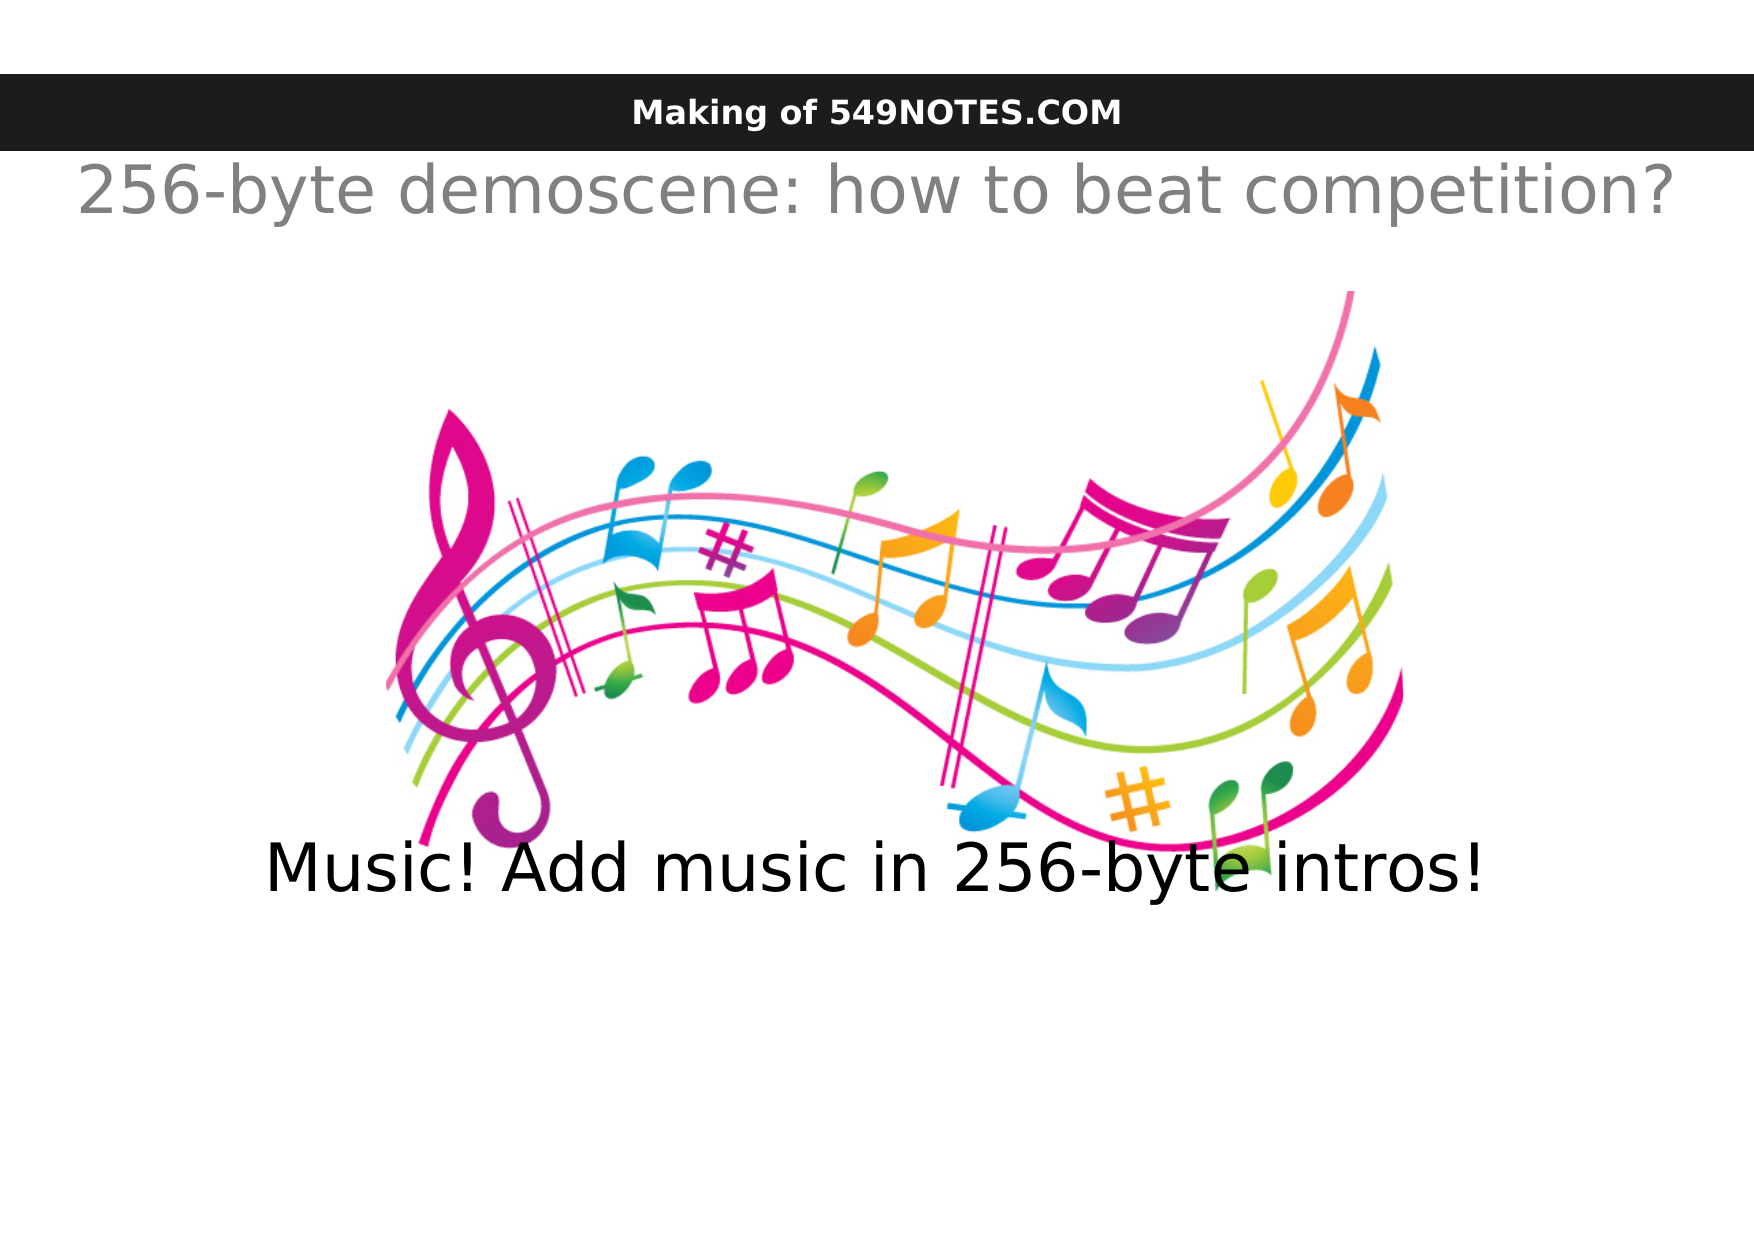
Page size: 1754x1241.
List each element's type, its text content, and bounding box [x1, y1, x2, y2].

text Music! Add music in 256-byte intros! [0, 830, 1754, 907]
text 256-byte demoscene: how to beat competition? [0, 151, 1754, 229]
